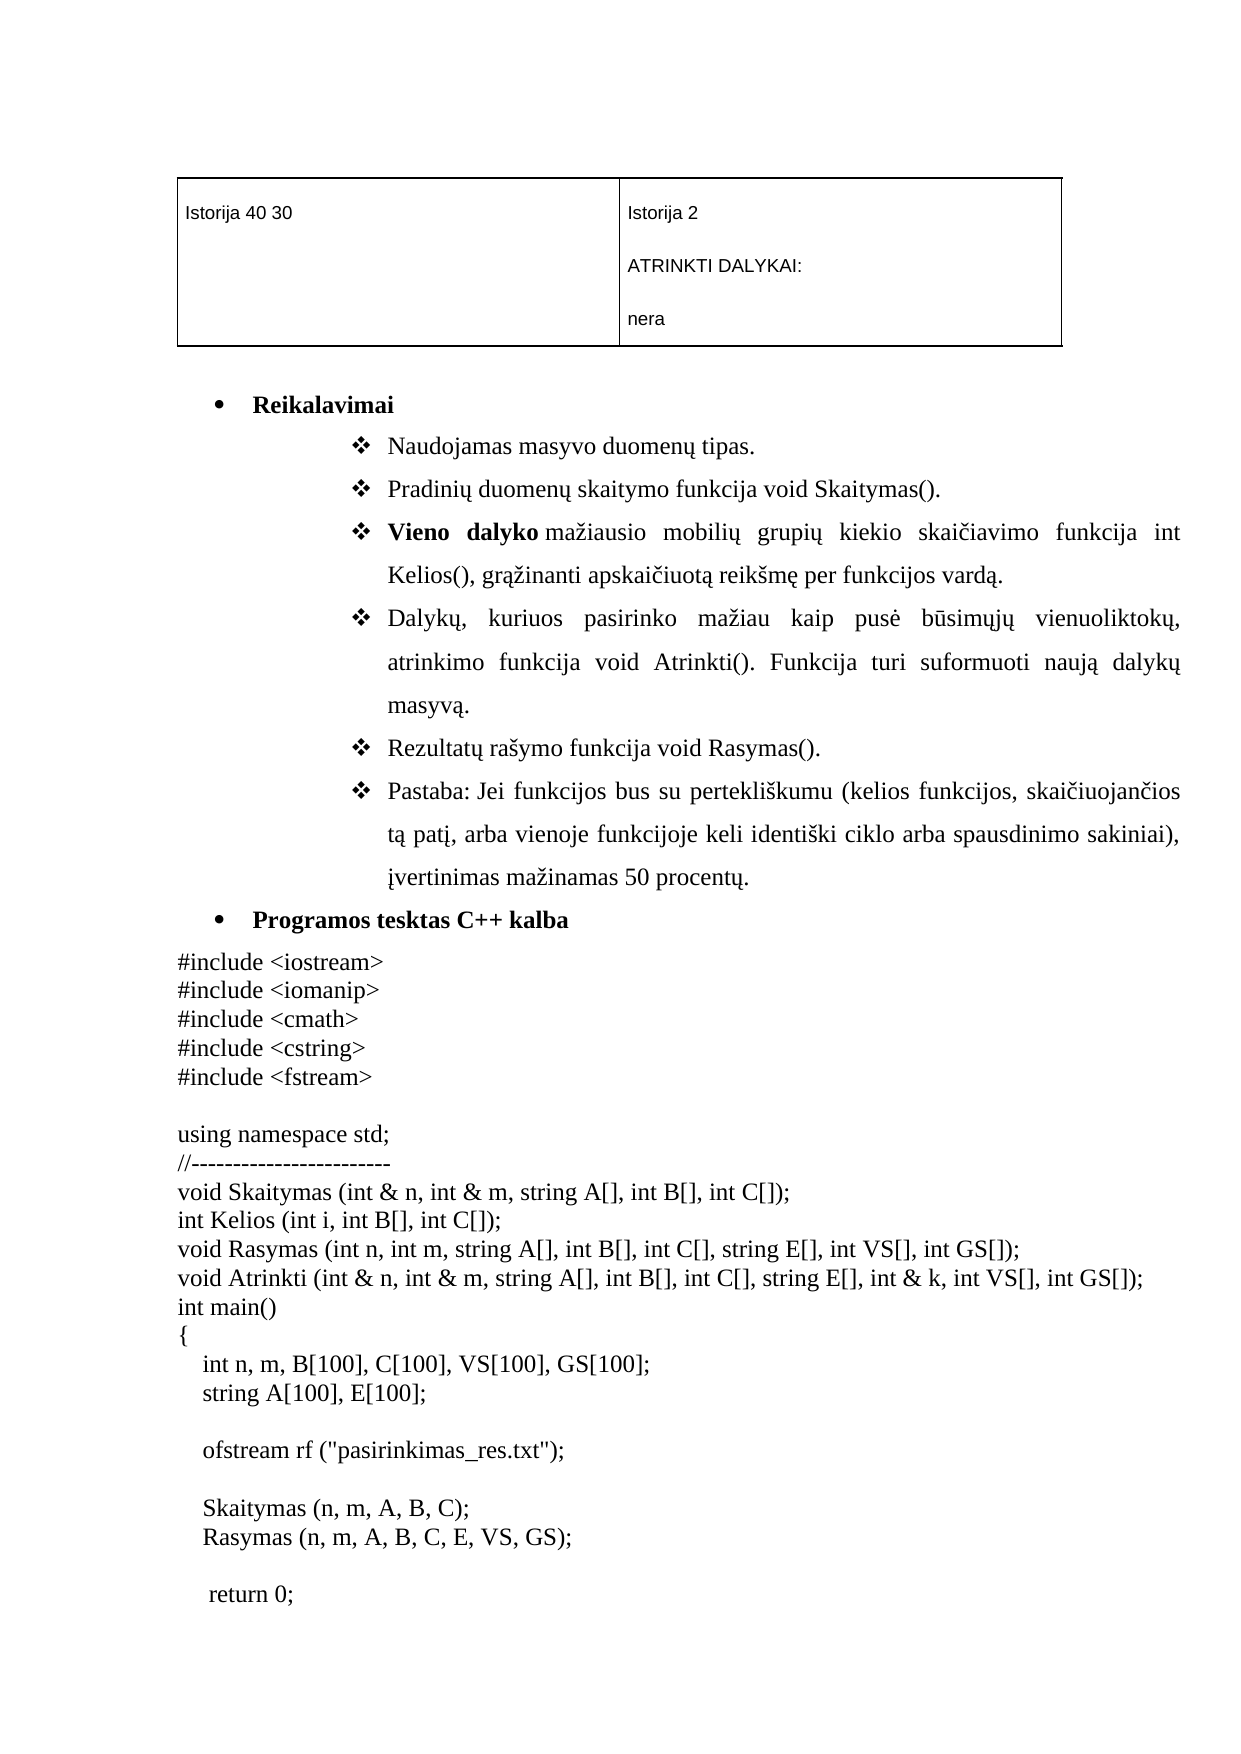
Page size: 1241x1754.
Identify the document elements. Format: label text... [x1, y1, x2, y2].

list Rezultatų rašymo funkcija void Rasymas(). [350, 733, 1181, 762]
list Programos tesktas C++ kalba [215, 905, 1181, 934]
text #include <cmath> [177, 1004, 1181, 1033]
text int Kelios (int i, int B[], int C[]); [177, 1205, 1181, 1234]
text void Skaitymas (int & n, int & m, string A[], int B[], int C[]); [177, 1177, 1181, 1205]
text #include <fstream> [177, 1062, 1181, 1090]
list Dalykų, kuriuos pasirinko mažiau kaip pusė būsimųjų vienuoliktokų, atrinkimo funkcija void Atrinkti(). Funkcija turi suformuoti naują dalykų masyvą. [350, 603, 1181, 718]
text int main() [177, 1292, 1181, 1320]
list Naudojamas masyvo duomenų tipas. [350, 431, 1181, 460]
text //------------------------ [177, 1148, 1181, 1177]
text using namespace std; [177, 1119, 1181, 1148]
text Skaitymas (n, m, A, B, C); [177, 1493, 1181, 1522]
text #include <cstring> [177, 1033, 1181, 1062]
text Rasymas (n, m, A, B, C, E, VS, GS); [177, 1522, 1181, 1550]
text int n, m, B[100], C[100], VS[100], GS[100]; [177, 1349, 1181, 1378]
text void Rasymas (int n, int m, string A[], int B[], int C[], string E[], int VS[], int GS[]); [177, 1234, 1181, 1263]
text return 0; [177, 1579, 1181, 1608]
text #include <iomanip> [177, 975, 1181, 1004]
table_cell Istorija 2 ATRINKTI DALYKAI: nera [620, 179, 1061, 345]
list Pastaba: Jei funkcijos bus su pertekliškumu (kelios funkcijos, skaičiuojančios tą patį, arba vienoje funkcijoje keli identiški ciklo arba spausdinimo sakiniai), įvertinimas mažinamas 50 procentų. [350, 776, 1181, 891]
list Reikalavimai [215, 390, 1181, 418]
text string A[100], E[100]; [177, 1378, 1181, 1407]
text ofstream rf ("pasirinkimas_res.txt"); [177, 1435, 1181, 1464]
text void Atrinkti (int & n, int & m, string A[], int B[], int C[], string E[], int & k, int VS[], int GS[]); [177, 1263, 1181, 1292]
list Vieno dalyko mažiausio mobilių grupių kiekio skaičiavimo funkcija int Kelios(), grąžinanti apskaičiuotą reikšmę per funkcijos vardą. [350, 517, 1181, 589]
text { [177, 1320, 1181, 1349]
list Pradinių duomenų skaitymo funkcija void Skaitymas(). [350, 474, 1181, 503]
text #include <iostream> [177, 947, 1181, 975]
table_cell Istorija 40 30 [178, 179, 619, 345]
